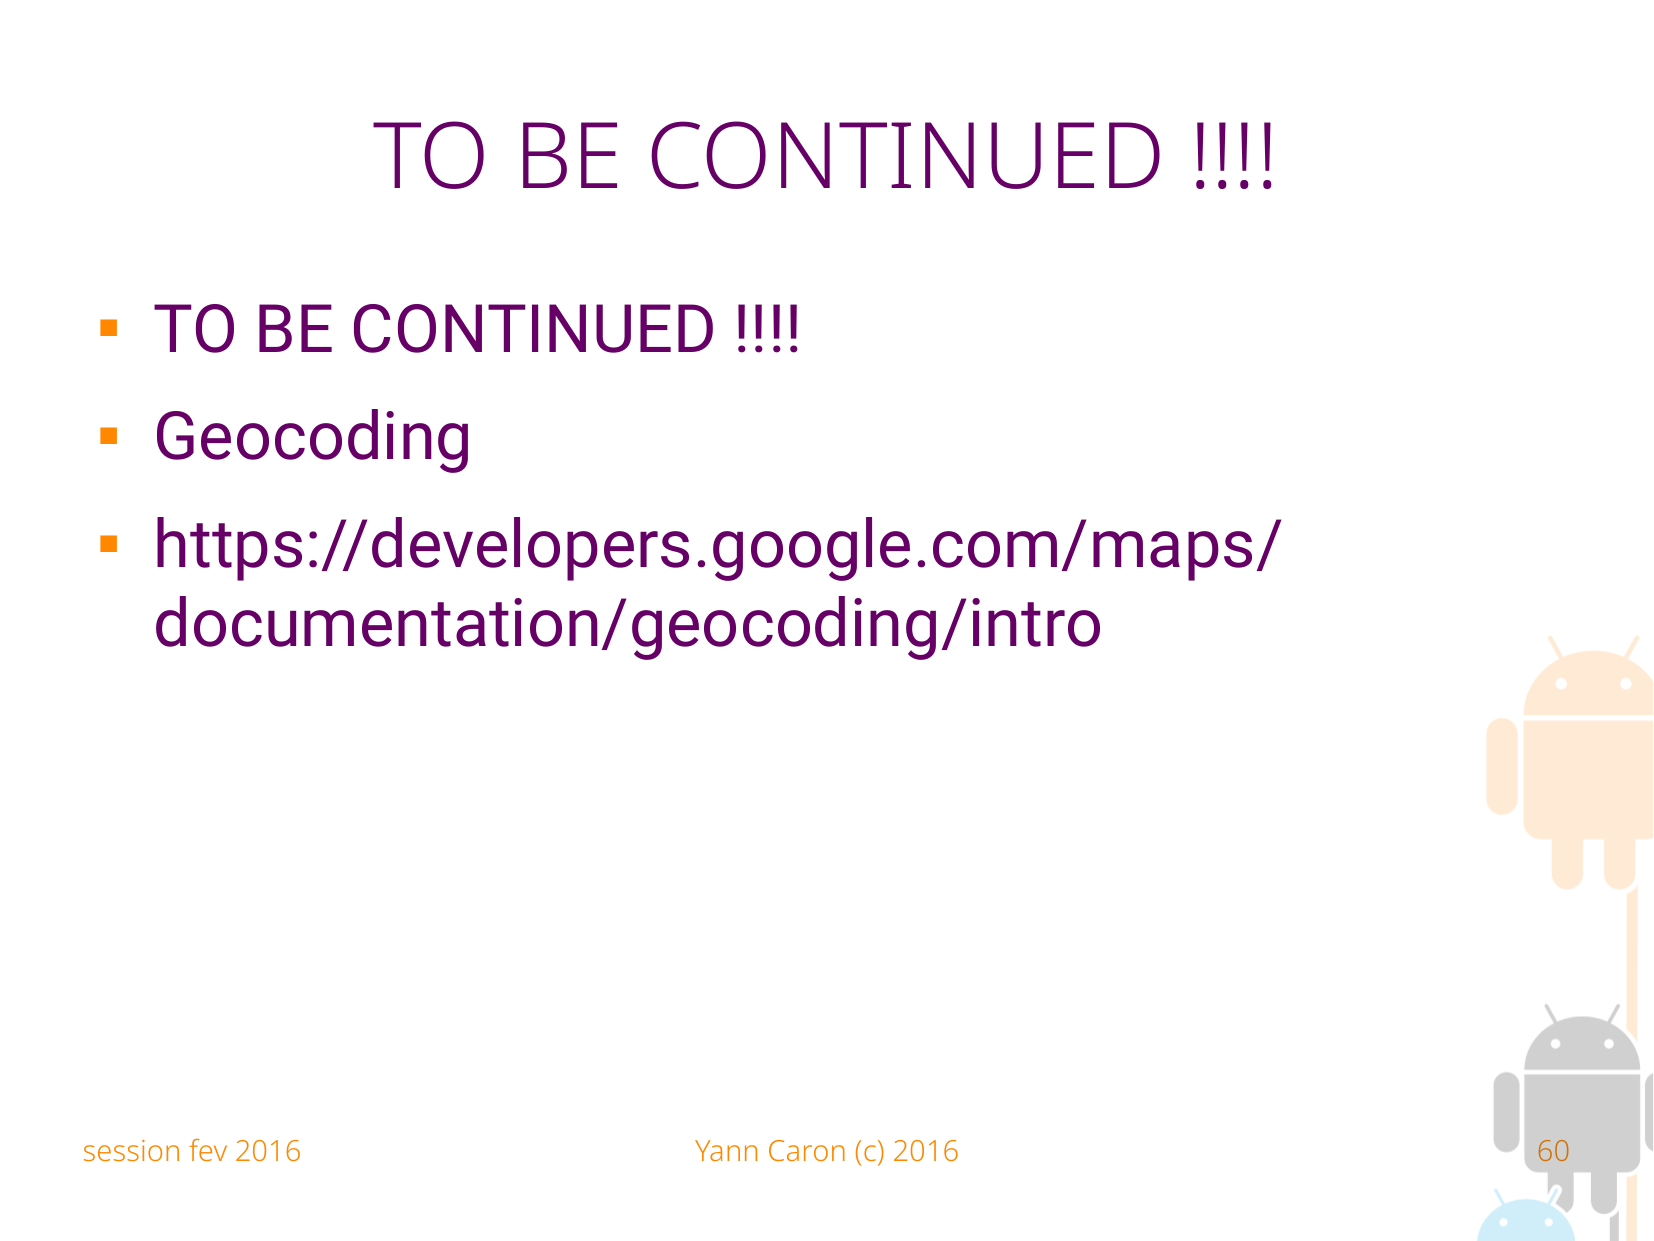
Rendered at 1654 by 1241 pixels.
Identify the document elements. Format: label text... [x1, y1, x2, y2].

picture [240, 423, 1654, 1241]
title TO BE CONTINUED !!!! [82, 49, 1571, 257]
list TO BE CONTINUED !!!! Geocoding https://developers.google.com/maps/documentation/geocoding/intro [82, 290, 1571, 1010]
